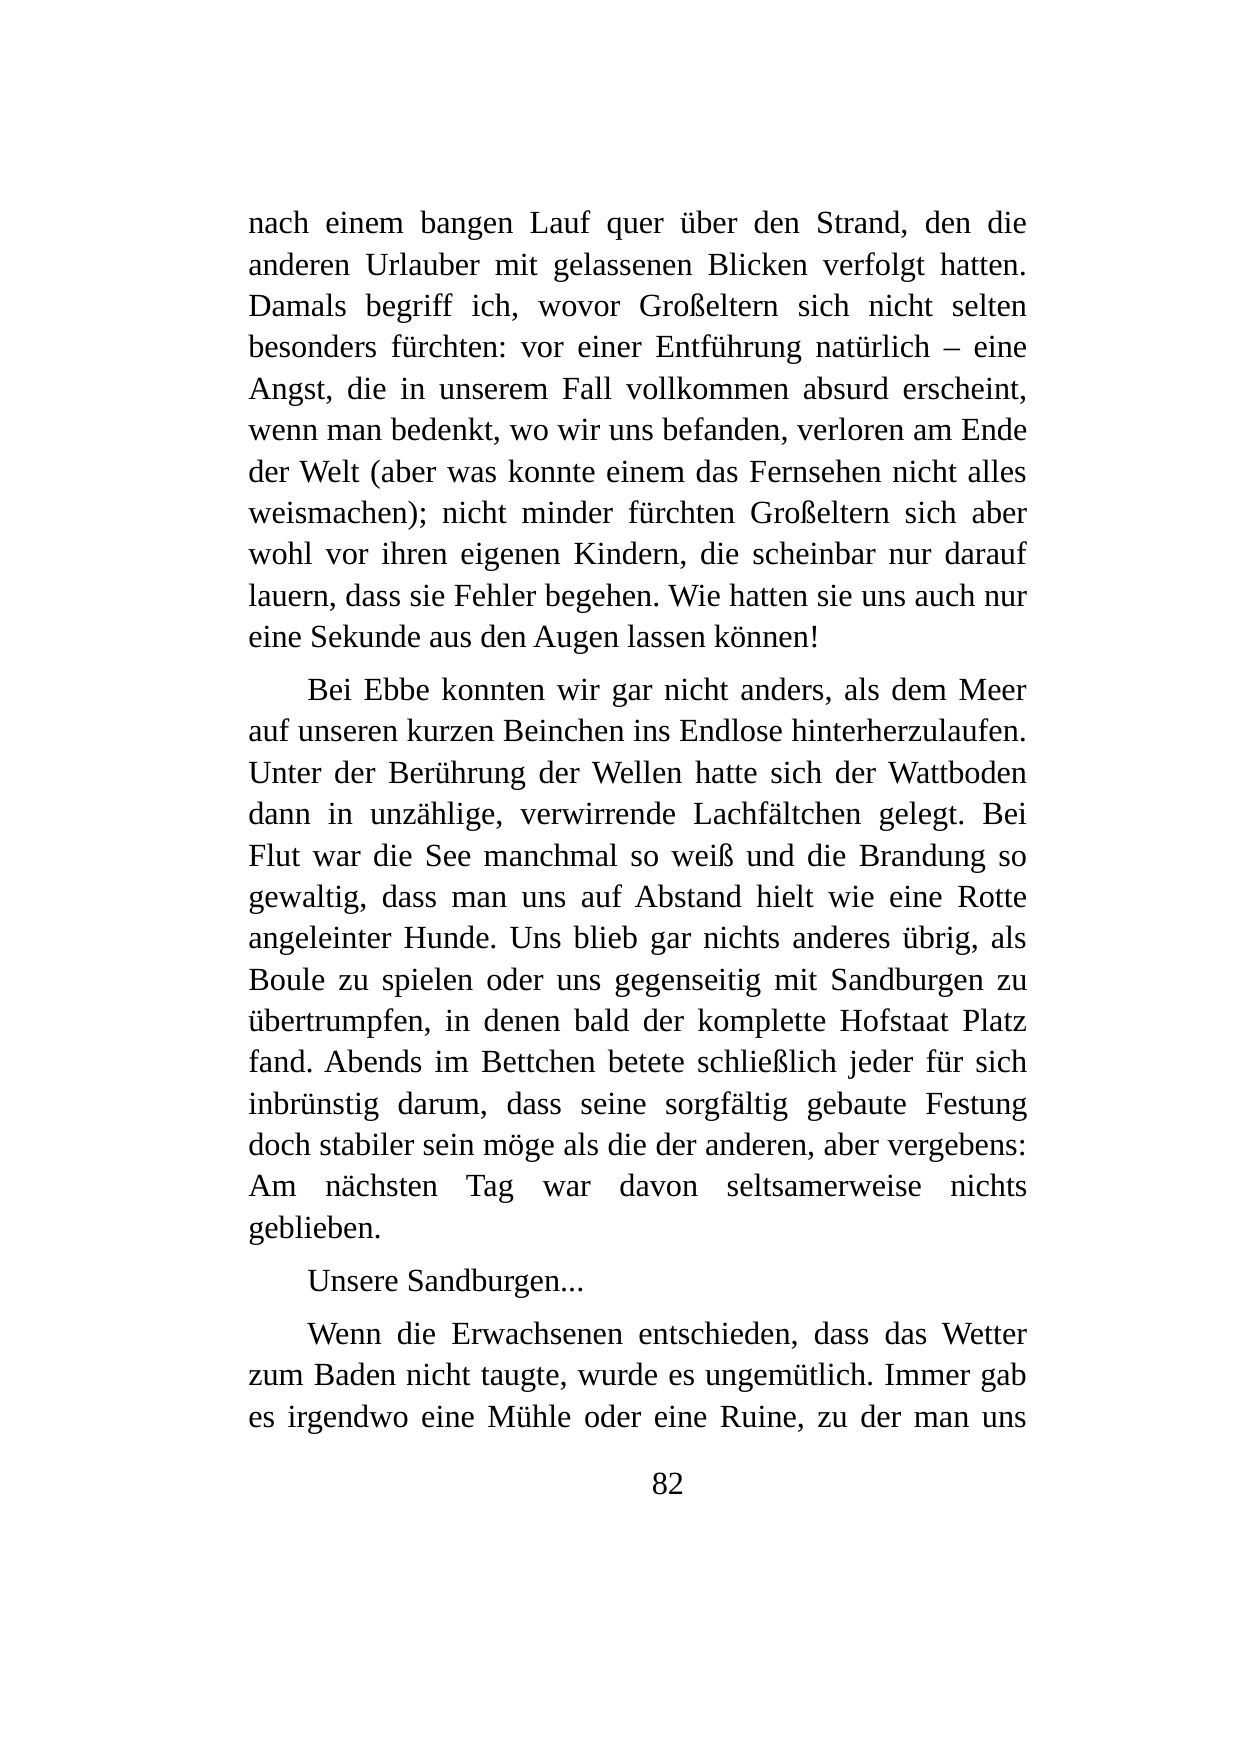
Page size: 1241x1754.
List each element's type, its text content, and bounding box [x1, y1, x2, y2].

text nach einem bangen Lauf quer über den Strand, den die anderen Urlauber mit gelassenen Blicken verfolgt hatten. Damals begriff ich, wovor Großeltern sich nicht selten besonders fürchten: vor einer Entführung natürlich – eine Angst, die in unserem Fall vollkommen absurd erscheint, wenn man bedenkt, wo wir uns befanden, verloren am Ende der Welt (aber was konnte einem das Fernsehen nicht alles weismachen); nicht minder fürchten Großeltern sich aber wohl vor ihren eigenen Kindern, die scheinbar nur darauf lauern, dass sie Fehler begehen. Wie hatten sie uns auch nur eine Sekunde aus den Augen lassen können! [248, 201, 1028, 656]
text Unsere Sandburgen... [248, 1258, 1028, 1299]
text Wenn die Erwachsenen entschieden, dass das Wetter zum Baden nicht taugte, wurde es ungemütlich. Immer gab es irgendwo eine Mühle oder eine Ruine, zu der man uns [248, 1311, 1028, 1435]
text Bei Ebbe konnten wir gar nicht anders, als dem Meer auf unseren kurzen Beinchen ins Endlose hinterherzulaufen. Unter der Berührung der Wellen hatte sich der Wattboden dann in unzählige, verwirrende Lachfältchen gelegt. Bei Flut war die See manchmal so weiß und die Brandung so gewaltig, dass man uns auf Abstand hielt wie eine Rotte angeleinter Hunde. Uns blieb gar nichts anderes übrig, als Boule zu spielen oder uns gegenseitig mit Sandburgen zu übertrumpfen, in denen bald der komplette Hofstaat Platz fand. Abends im Bettchen betete schließlich jeder für sich inbrünstig darum, dass seine sorgfältig gebaute Festung doch stabiler sein möge als die der anderen, aber vergebens: Am nächsten Tag war davon seltsamerweise nichts geblieben. [248, 667, 1028, 1246]
